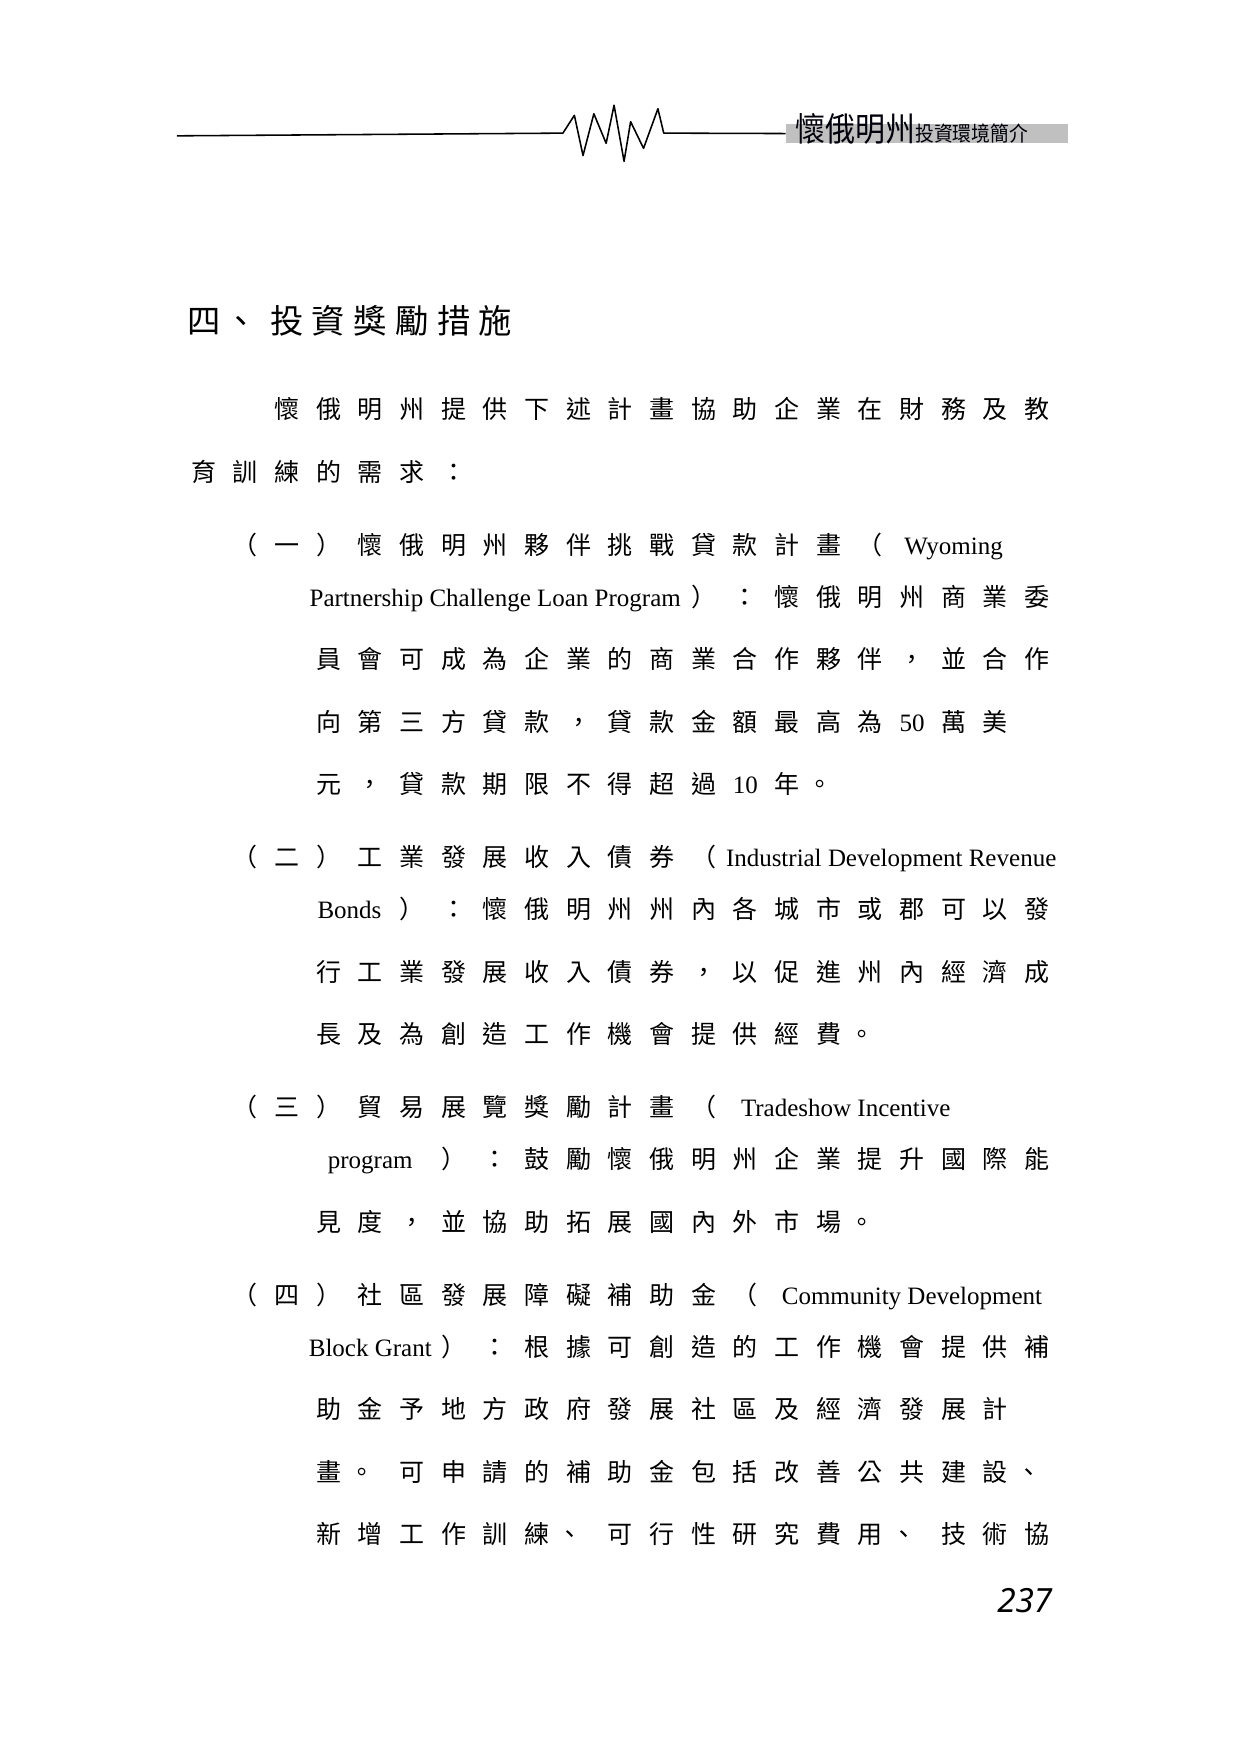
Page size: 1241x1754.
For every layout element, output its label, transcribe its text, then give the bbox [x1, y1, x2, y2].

text （三）貿易展覽獎勵計畫（Tradeshow Incentive program）：鼓勵懷俄明州企業提升國際能見度，並協助拓展國內外市場。 [207, 1054, 1058, 1241]
text 四、投資獎勵措施 [183, 277, 1058, 339]
text （二）工業發展收入債券（Industrial Development Revenue Bonds）：懷俄明州州內各城市或郡可以發行工業發展收入債券，以促進州內經濟成長及為創造工作機會提供經費。 [207, 804, 1058, 1054]
text （四）社區發展障礙補助金（Community Development Block Grant）：根據可創造的工作機會提供補助金予地方政府發展社區及經濟發展計畫。可申請的補助金包括改善公共建設、新增工作訓練、可行性研究費用、技術協 [207, 1241, 1058, 1554]
text （一）懷俄明州夥伴挑戰貸款計畫（Wyoming Partnership Challenge Loan Program）：懷俄明州商業委員會可成為企業的商業合作夥伴，並合作向第三方貸款，貸款金額最高為50萬美元，貸款期限不得超過10年。 [207, 491, 1058, 804]
text 懷俄明州提供下述計畫協助企業在財務及教育訓練的需求： [183, 366, 1058, 491]
